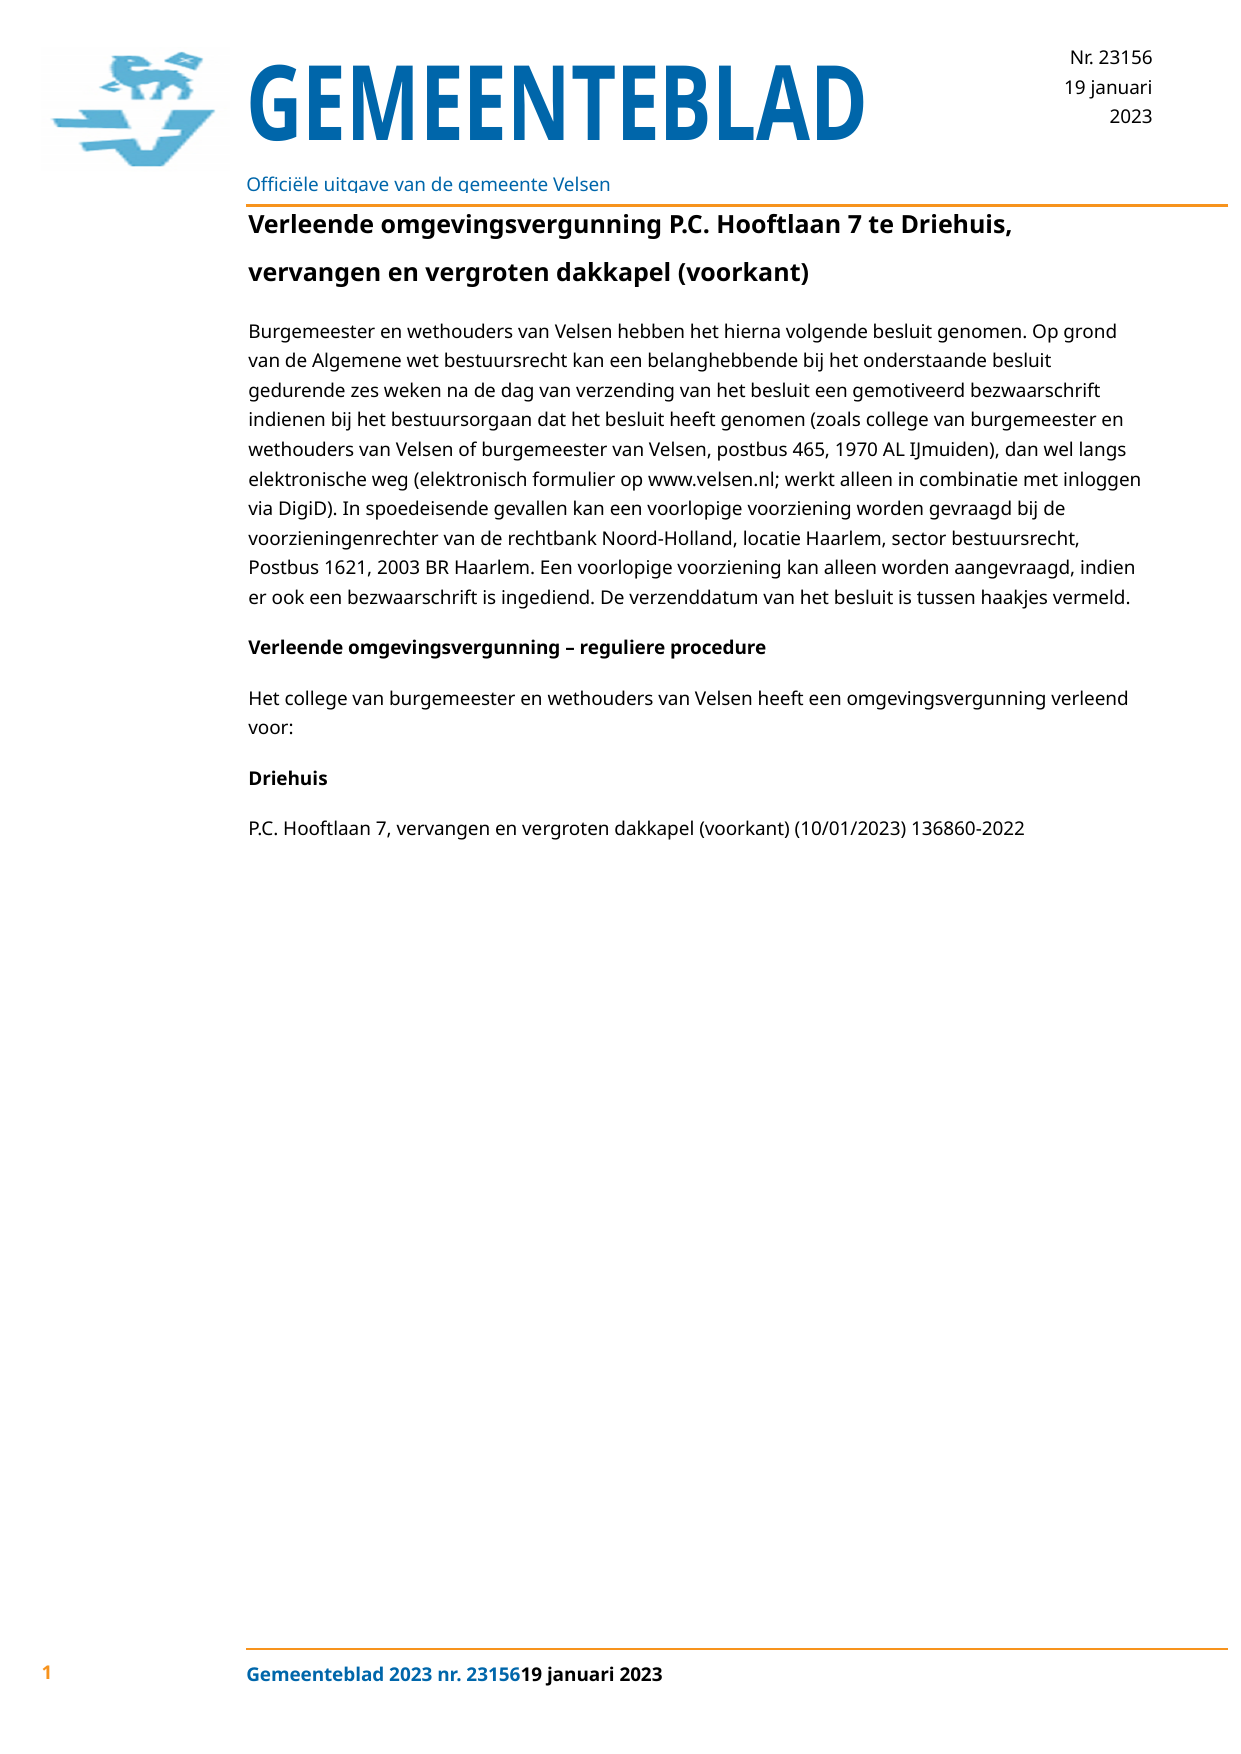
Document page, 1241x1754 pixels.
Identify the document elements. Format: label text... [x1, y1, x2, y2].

text Verleende omgevingsvergunning P.C. Hooftlaan 7 te Driehuis, vervangen en vergroten dakkapel (voorkant) [248, 207, 1152, 288]
text P.C. Hooftlaan 7, vervangen en vergroten dakkapel (voorkant) (10/01/2023) 136860-2022 [248, 815, 1152, 841]
text Burgemeester en wethouders van Velsen hebben het hierna volgende besluit genomen. Op grond van de Algemene wet bestuursrecht kan een belanghebbende bij het onderstaande besluit gedurende zes weken na de dag van verzending van het besluit een gemotiveerd bezwaarschrift indienen bij het bestuursorgaan dat het besluit heeft genomen (zoals college van burgemeester en wethouders van Velsen of burgemeester van Velsen, postbus 465, 1970 AL IJmuiden), dan wel langs elektronische weg (elektronisch formulier op www.velsen.nl; werkt alleen in combinatie met inloggen via DigiD). In spoedeisende gevallen kan een voorlopige voorziening worden gevraagd bij de voorzieningenrechter van de rechtbank Noord-Holland, locatie Haarlem, sector bestuursrecht, Postbus 1621, 2003 BR Haarlem. Een voorlopige voorziening kan alleen worden aangevraagd, indien er ook een bezwaarschrift is ingediend. De verzenddatum van het besluit is tussen haakjes vermeld. [248, 318, 1152, 610]
picture [41, 47, 231, 172]
text Driehuis [248, 765, 1152, 791]
text Het college van burgemeester en wethouders van Velsen heeft een omgevingsvergunning verleend voor: [248, 685, 1152, 740]
text Verleende omgevingsvergunning – reguliere procedure [248, 634, 1152, 660]
